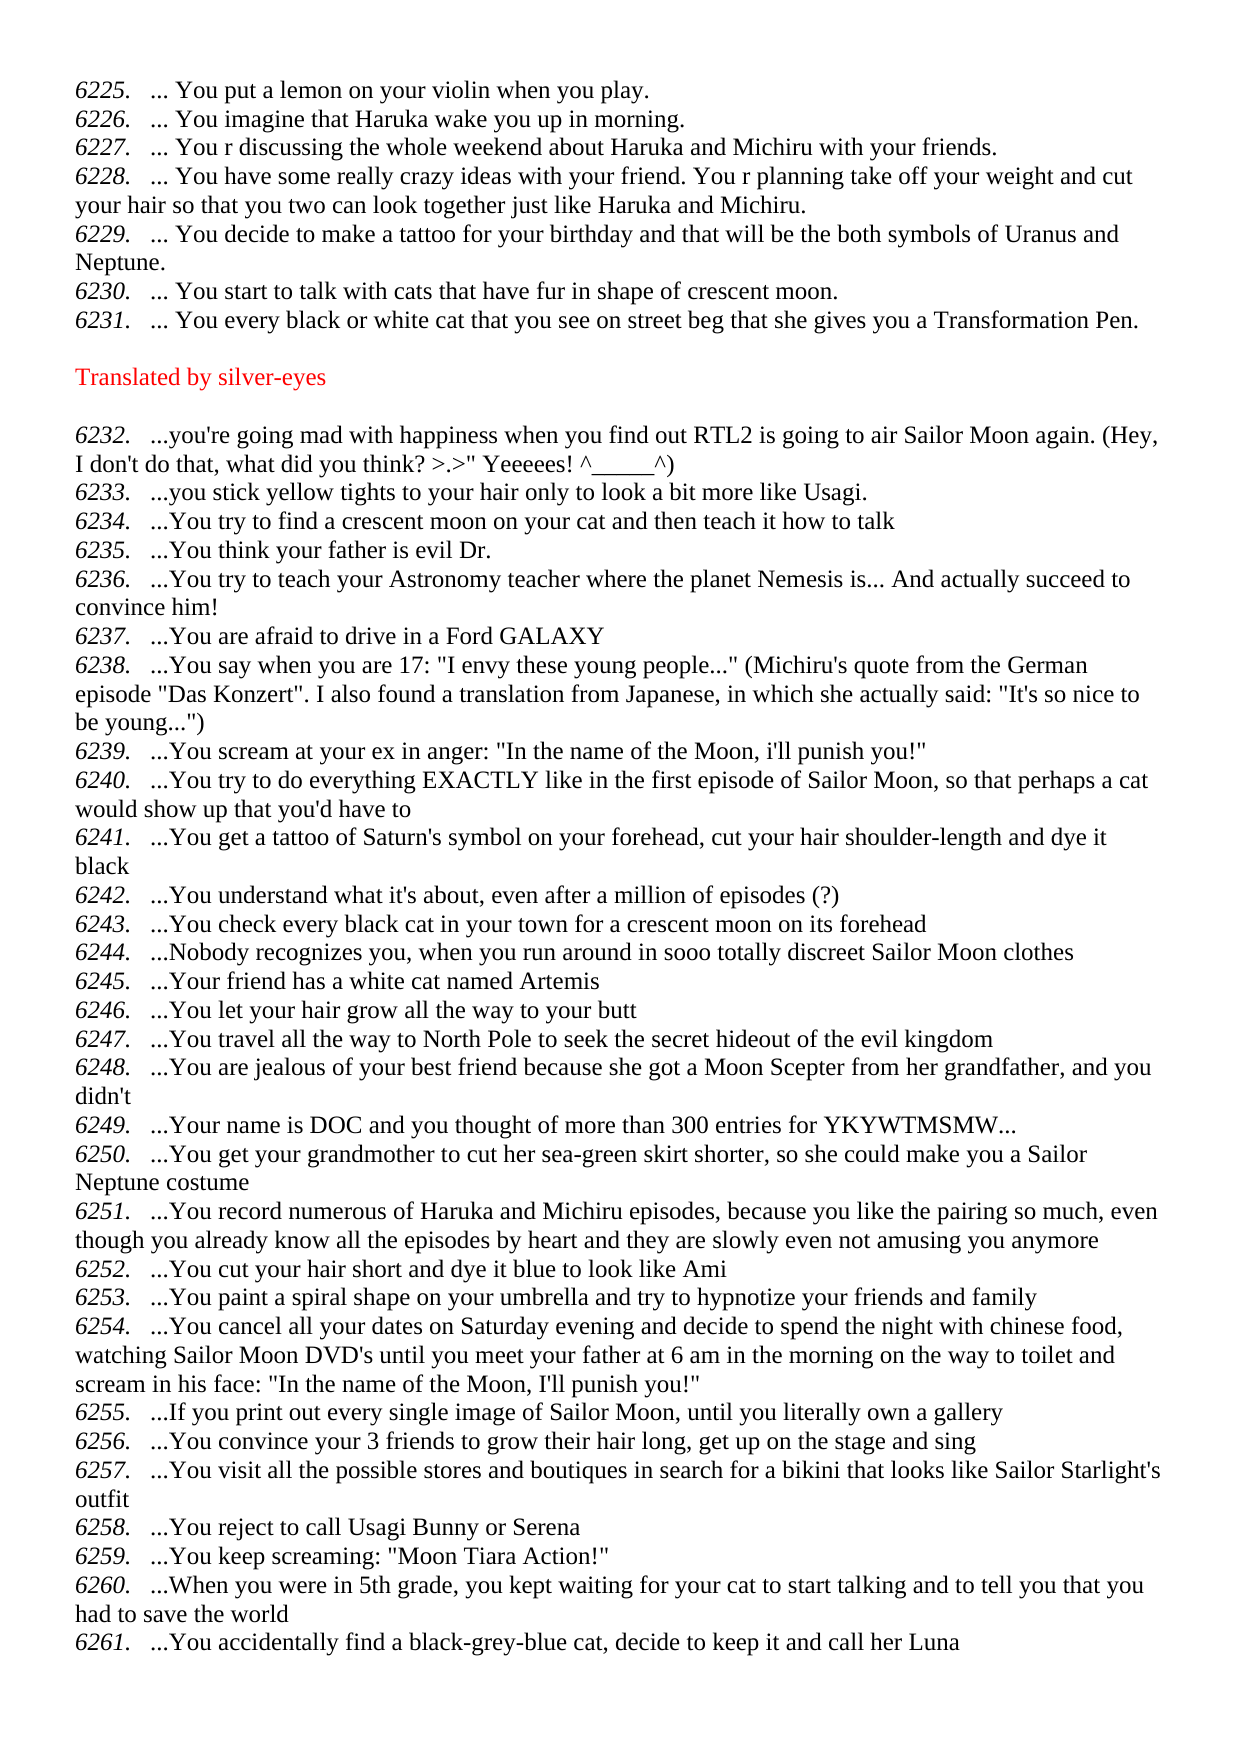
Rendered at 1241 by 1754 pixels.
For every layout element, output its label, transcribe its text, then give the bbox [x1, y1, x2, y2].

list ...You get a tattoo of Saturn's symbol on your forehead, cut your hair shoulder-length and dye it black [75, 822, 1165, 880]
list ... You put a lemon on your violin when you play. [75, 75, 1165, 104]
list ...you're going mad with happiness when you find out RTL2 is going to air Sailor Moon again. (Hey, I don't do that, what did you think? >.>" Yeeeees! ^_____^) [75, 420, 1165, 477]
list ... You every black or white cat that you see on street beg that she gives you a Transformation Pen. [75, 305, 1165, 362]
list ...When you were in 5th grade, you kept waiting for your cat to start talking and to tell you that you had to save the world [75, 1570, 1165, 1627]
list ...You check every black cat in your town for a crescent moon on its forehead [75, 909, 1165, 937]
list ...You record numerous of Haruka and Michiru episodes, because you like the pairing so much, even though you already know all the episodes by heart and they are slowly even not amusing you anymore [75, 1196, 1165, 1254]
list ...Your friend has a white cat named Artemis [75, 966, 1165, 995]
list ...You get your grandmother to cut her sea-green skirt shorter, so she could make you a Sailor Neptune costume [75, 1139, 1165, 1196]
list ...you stick yellow tights to your hair only to look a bit more like Usagi. [75, 477, 1165, 506]
list ...You understand what it's about, even after a million of episodes (?) [75, 880, 1165, 909]
list ...You convince your 3 friends to grow their hair long, get up on the stage and sing [75, 1426, 1165, 1455]
list ...You paint a spiral shape on your umbrella and try to hypnotize your friends and family [75, 1282, 1165, 1311]
list ... You r discussing the whole weekend about Haruka and Michiru with your friends. [75, 132, 1165, 161]
list ...You scream at your ex in anger: "In the name of the Moon, i'll punish you!" [75, 736, 1165, 765]
list ...You travel all the way to North Pole to seek the secret hideout of the evil kingdom [75, 1024, 1165, 1052]
list ...Nobody recognizes you, when you run around in sooo totally discreet Sailor Moon clothes [75, 937, 1165, 966]
list ...You try to find a crescent moon on your cat and then teach it how to talk [75, 506, 1165, 535]
list ...You say when you are 17: "I envy these young people..." (Michiru's quote from the German episode "Das Konzert". I also found a translation from Japanese, in which she actually said: "It's so nice to be young...") [75, 650, 1165, 736]
list ... You imagine that Haruka wake you up in morning. [75, 104, 1165, 132]
list ...You try to teach your Astronomy teacher where the planet Nemesis is... And actually succeed to convince him! [75, 564, 1165, 621]
list ... You have some really crazy ideas with your friend. You r planning take off your weight and cut your hair so that you two can look together just like Haruka and Michiru. [75, 161, 1165, 219]
list Translated by silver-eyes [75, 362, 1165, 420]
list ...You cut your hair short and dye it blue to look like Ami [75, 1254, 1165, 1282]
list ...Your name is DOC and you thought of more than 300 entries for YKYWTMSMW... [75, 1110, 1165, 1139]
list ...You accidentally find a black-grey-blue cat, decide to keep it and call her Luna [75, 1627, 1165, 1656]
list ... You start to talk with cats that have fur in shape of crescent moon. [75, 276, 1165, 305]
list ...You visit all the possible stores and boutiques in search for a bikini that looks like Sailor Starlight's outfit [75, 1455, 1165, 1512]
list ...You try to do everything EXACTLY like in the first episode of Sailor Moon, so that perhaps a cat would show up that you'd have to [75, 765, 1165, 822]
list ...If you print out every single image of Sailor Moon, until you literally own a gallery [75, 1397, 1165, 1426]
list ...You cancel all your dates on Saturday evening and decide to spend the night with chinese food, watching Sailor Moon DVD's until you meet your father at 6 am in the morning on the way to toilet and scream in his face: "In the name of the Moon, I'll punish you!" [75, 1311, 1165, 1397]
list ...You let your hair grow all the way to your butt [75, 995, 1165, 1024]
list ...You keep screaming: "Moon Tiara Action!" [75, 1541, 1165, 1570]
list ... You decide to make a tattoo for your birthday and that will be the both symbols of Uranus and Neptune. [75, 219, 1165, 276]
list ...You think your father is evil Dr. [75, 535, 1165, 564]
list ...You reject to call Usagi Bunny or Serena [75, 1512, 1165, 1541]
list ...You are jealous of your best friend because she got a Moon Scepter from her grandfather, and you didn't [75, 1052, 1165, 1110]
list ...You are afraid to drive in a Ford GALAXY [75, 621, 1165, 650]
